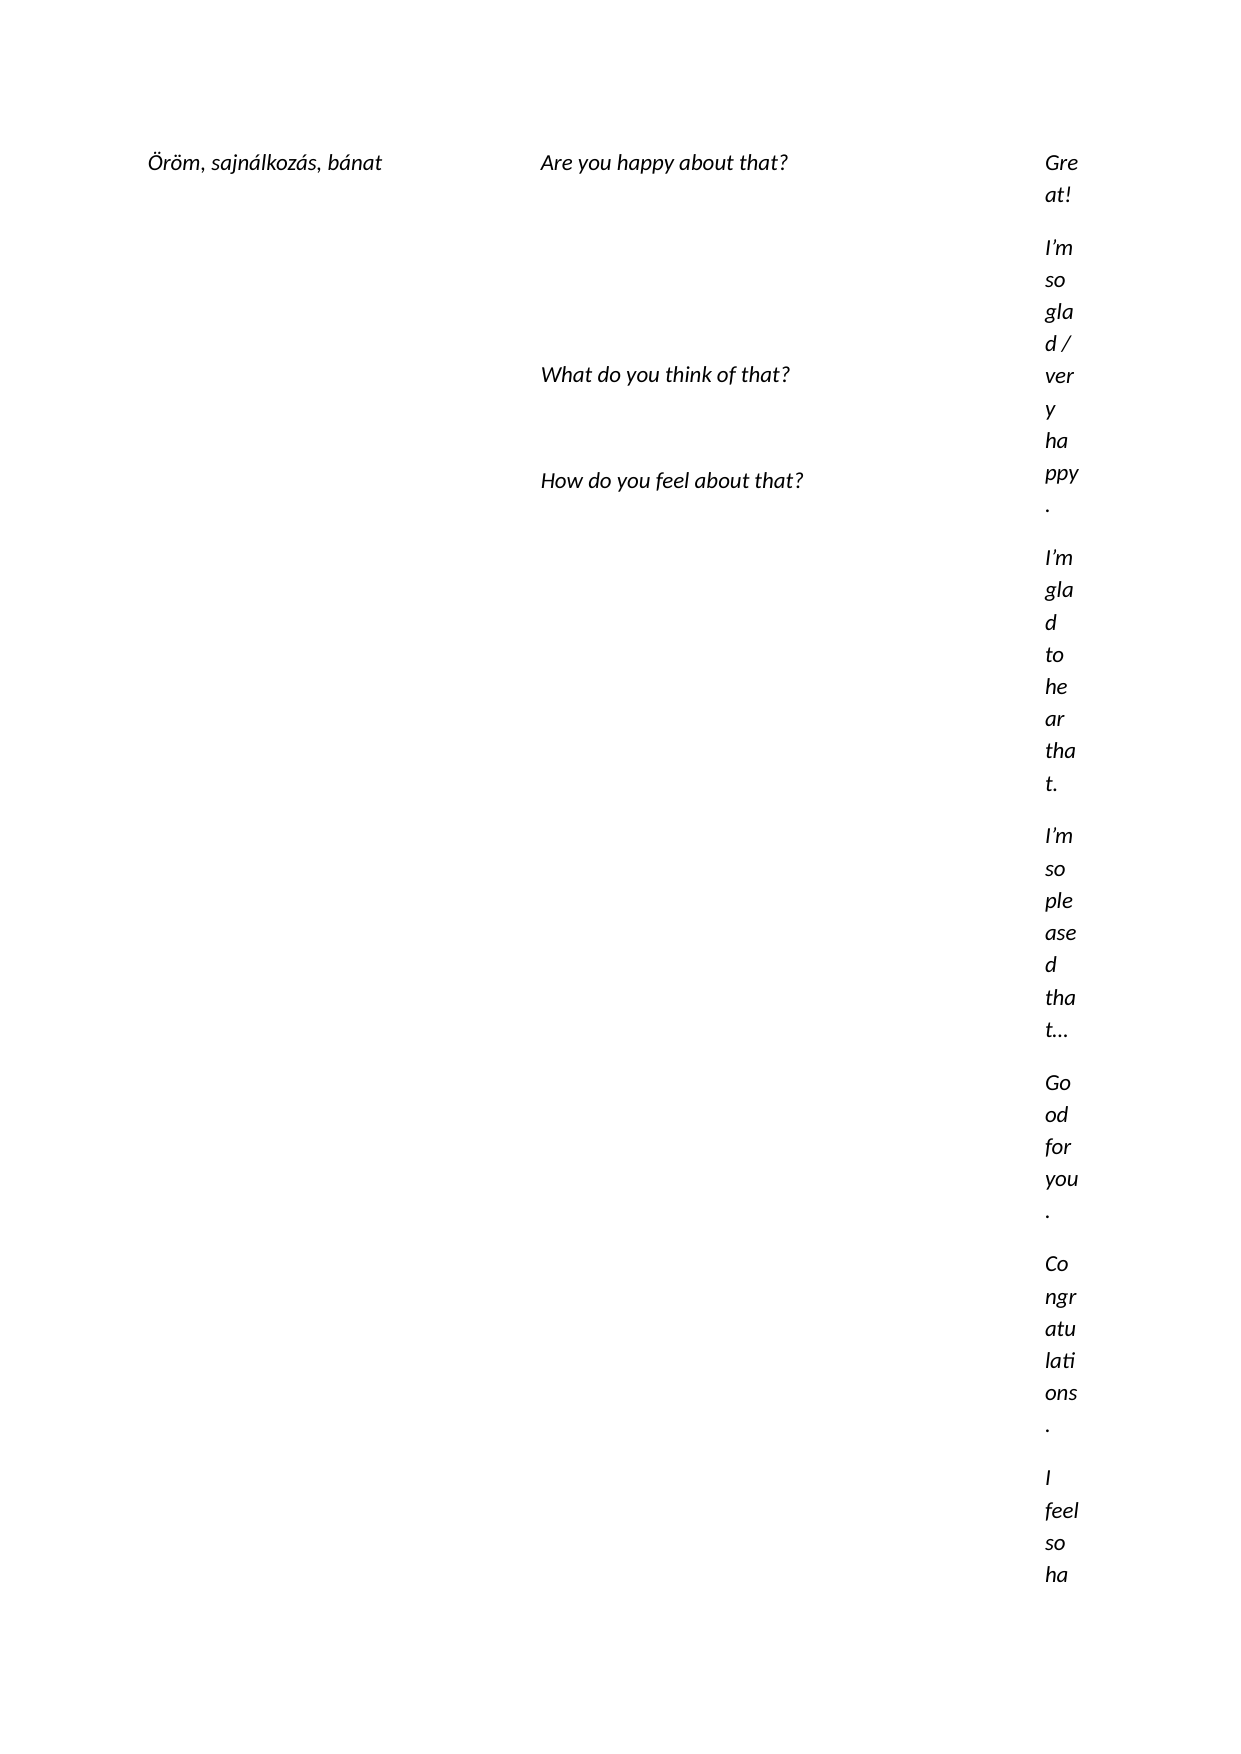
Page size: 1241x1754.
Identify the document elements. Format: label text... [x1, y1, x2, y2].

table_cell Are you happy about that? What do you think of that? How do you feel about that? [529, 148, 1033, 1588]
table_cell Great! I’m so glad /very happy. I’m glad to hear that. I’m so pleased that… Good for you. Congratulations. I feel so ha [1034, 148, 1093, 1588]
table_cell Öröm, sajnálkozás, bánat [136, 148, 529, 1588]
